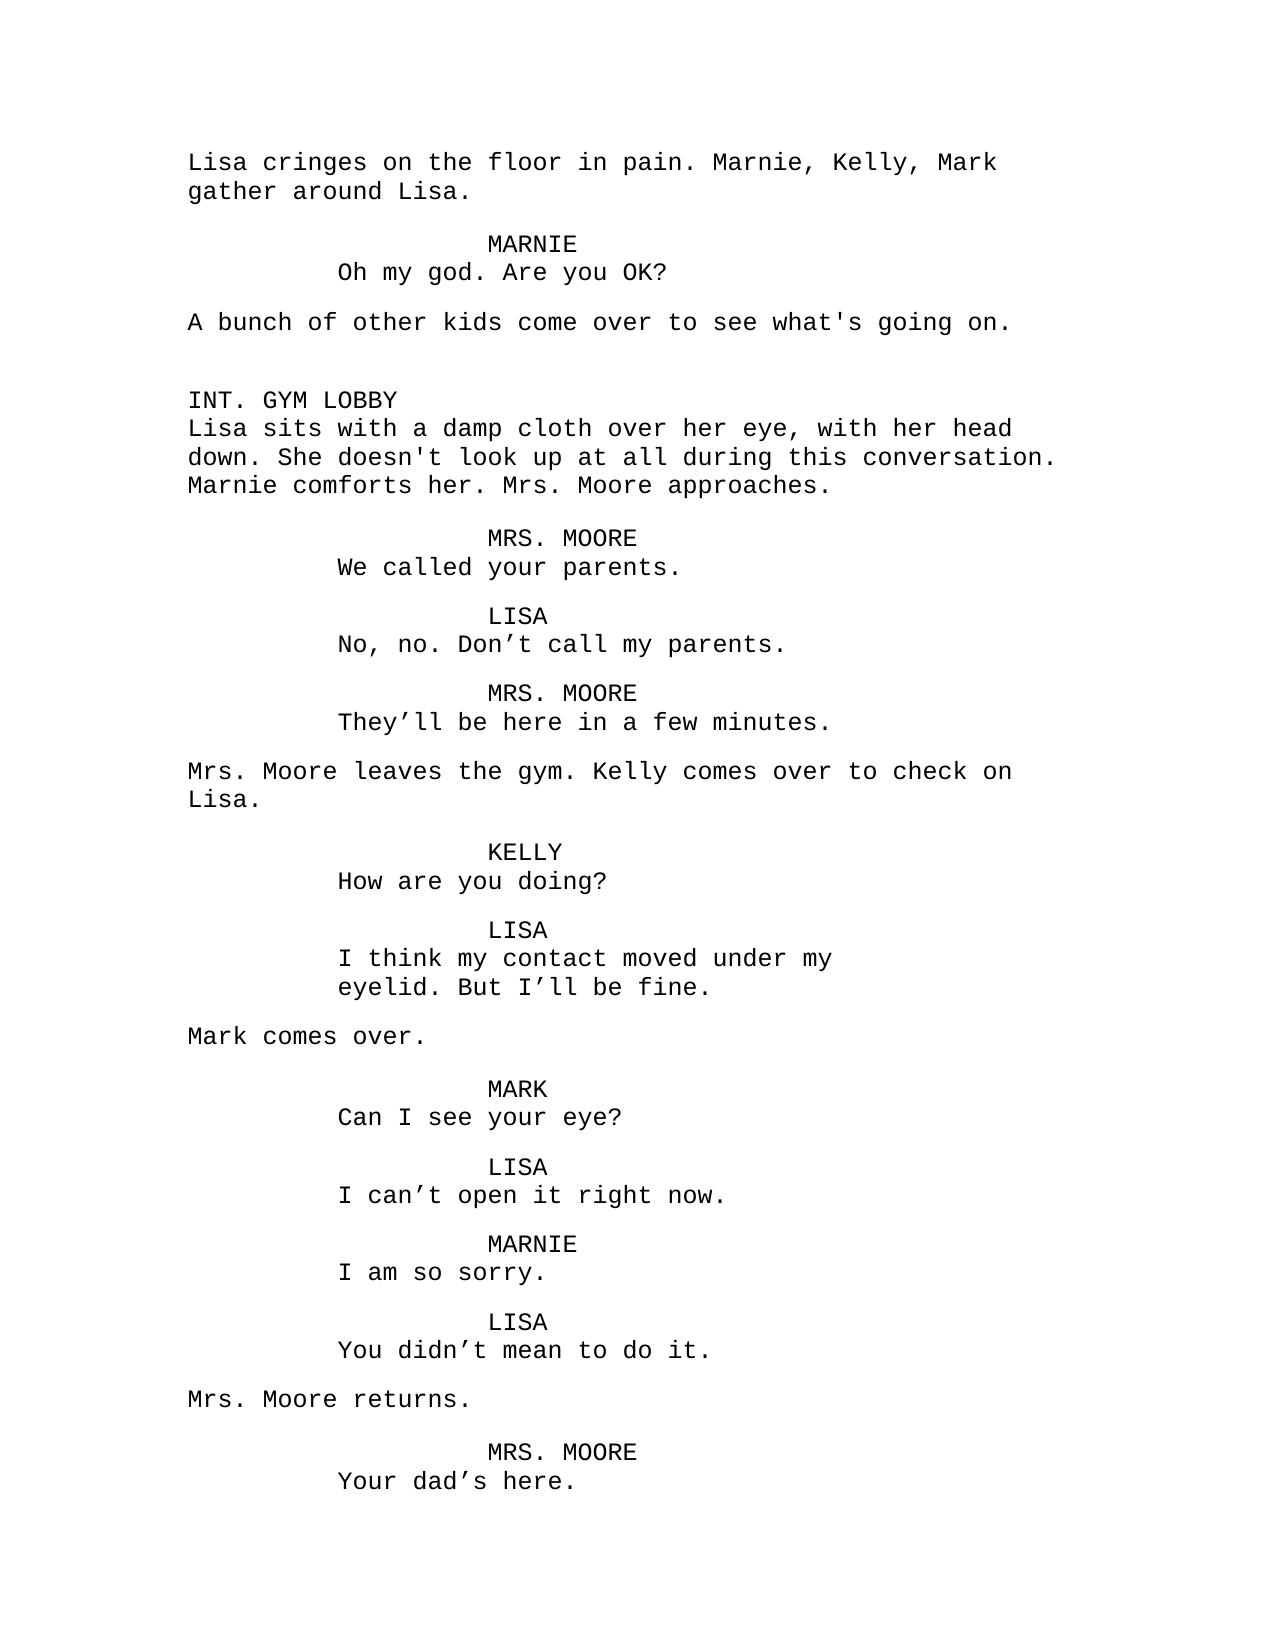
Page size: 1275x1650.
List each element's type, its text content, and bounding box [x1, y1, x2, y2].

text They’ll be here in a few minutes. [337, 709, 937, 737]
text MRS. MOORE [187, 1440, 1087, 1468]
text Mrs. Moore returns. [187, 1387, 1087, 1415]
text Oh my god. Are you OK? [337, 260, 937, 288]
text MRS. MOORE [187, 526, 1087, 554]
text No, no. Don’t call my parents. [337, 632, 937, 660]
text MARK [187, 1077, 1087, 1105]
text MARNIE [187, 1232, 1087, 1260]
text MRS. MOORE [187, 681, 1087, 709]
text We called your parents. [337, 554, 937, 582]
text LISA [187, 603, 1087, 632]
text Can I see your eye? [337, 1105, 937, 1133]
text Mark comes over. [187, 1023, 1087, 1052]
text I am so sorry. [337, 1260, 937, 1288]
text Your dad’s here. [337, 1468, 937, 1497]
text MARNIE [187, 232, 1087, 260]
text How are you doing? [337, 868, 937, 897]
text A bunch of other kids come over to see what's going on. [187, 309, 1087, 337]
text I think my contact moved under my eyelid. But I’ll be fine. [337, 946, 937, 1002]
text Lisa cringes on the floor in pain. Marnie, Kelly, Mark gather around Lisa. [187, 150, 1087, 207]
text Mrs. Moore leaves the gym. Kelly comes over to check on Lisa. [187, 758, 1087, 815]
text Lisa sits with a damp cloth over her eye, with her head down. She doesn't look up at all during this conversation. Marnie comforts her. Mrs. Moore approaches. [187, 416, 1087, 501]
text LISA [187, 1309, 1087, 1337]
text KELLY [187, 840, 1087, 868]
text LISA [187, 1154, 1087, 1182]
subtitle INT. GYM LOBBY [187, 387, 1087, 416]
text I can’t open it right now. [337, 1182, 937, 1211]
text LISA [187, 917, 1087, 946]
text You didn’t mean to do it. [337, 1337, 937, 1366]
